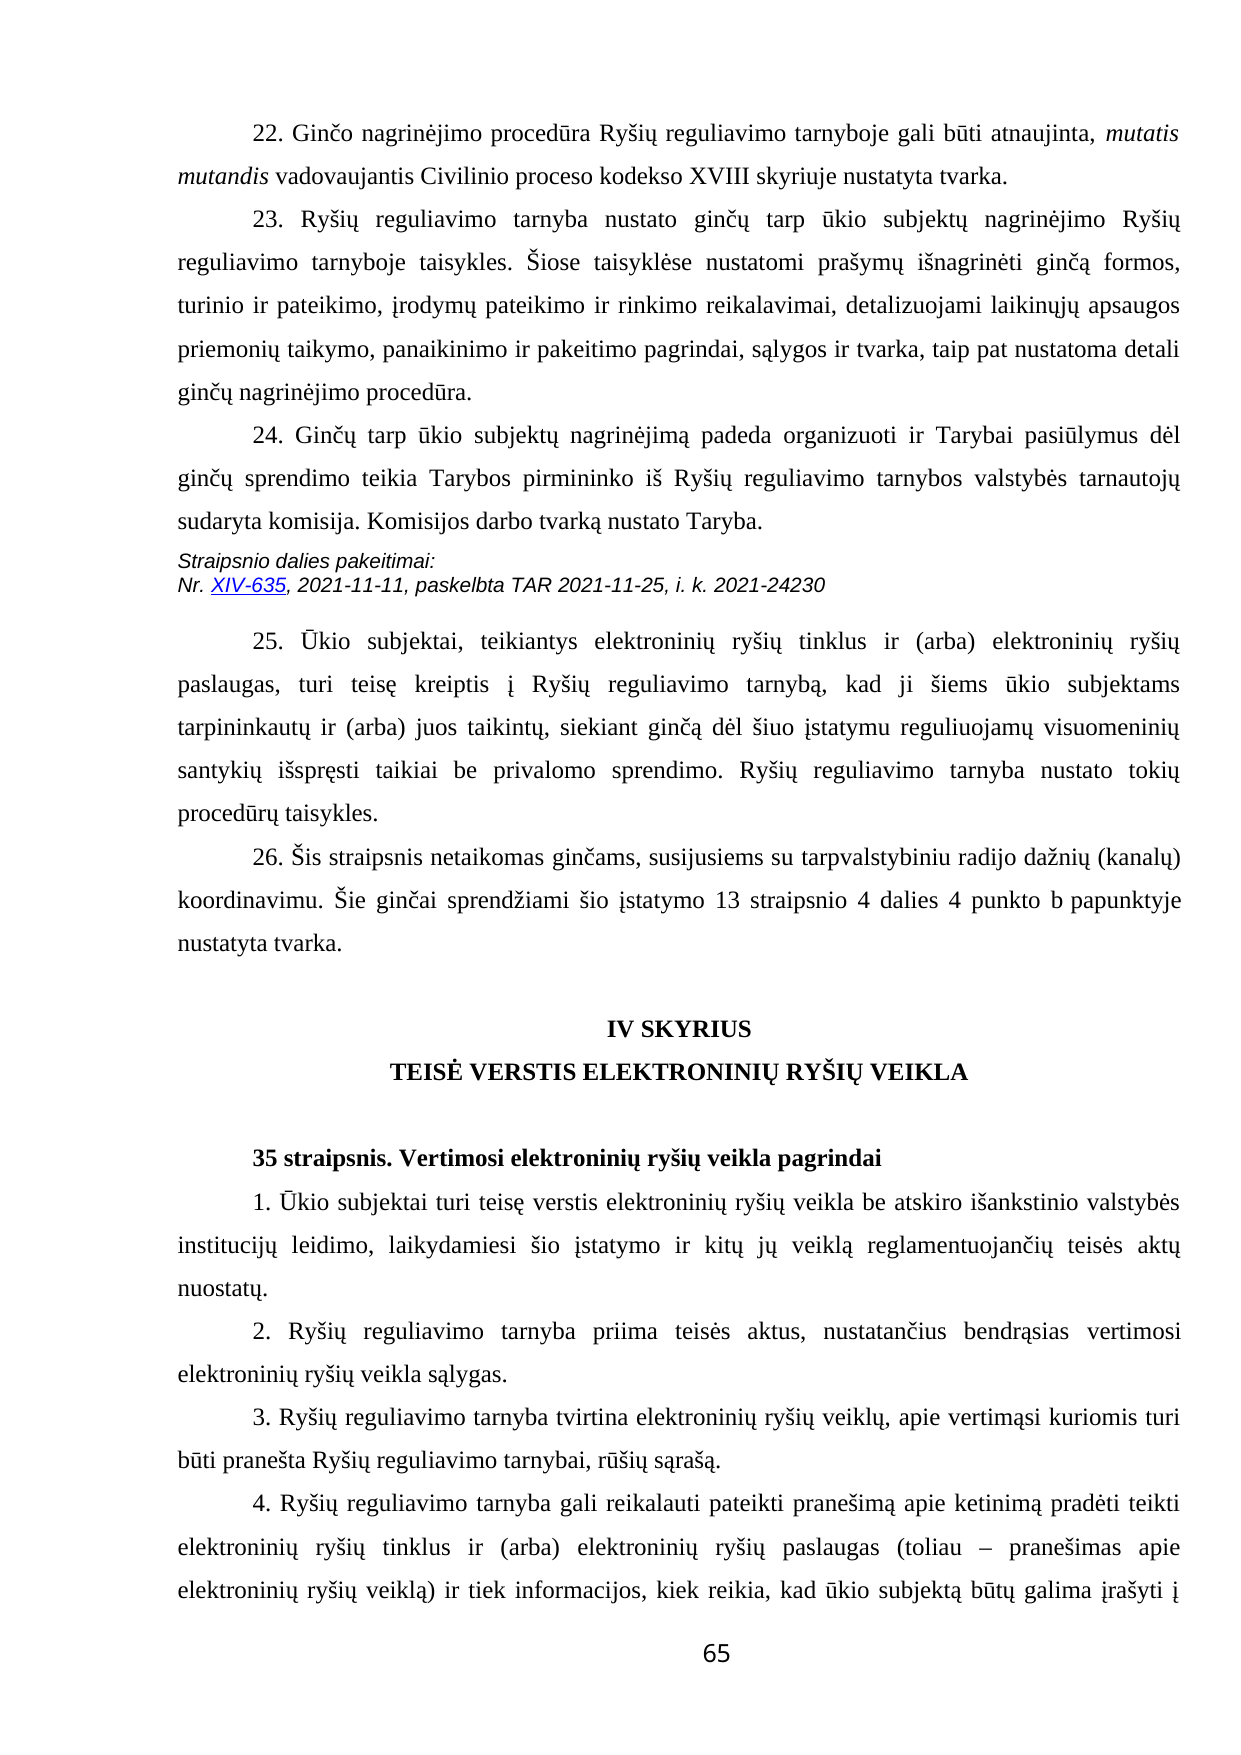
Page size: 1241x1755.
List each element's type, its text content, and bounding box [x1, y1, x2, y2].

text 35 straipsnis. Vertimosi elektroninių ryšių veikla pagrindai [177, 1143, 1181, 1172]
text 24. Ginčų tarp ūkio subjektų nagrinėjimą padeda organizuoti ir Tarybai pasiūlymus dėl ginčų sprendimo teikia Tarybos pirmininko iš Ryšių reguliavimo tarnybos valstybės tarnautojų sudaryta komisija. Komisijos darbo tvarką nustato Taryba. [177, 420, 1181, 535]
text 26. Šis straipsnis netaikomas ginčams, susijusiems su tarpvalstybiniu radijo dažnių (kanalų) koordinavimu. Šie ginčai sprendžiami šio įstatymo 13 straipsnio 4 dalies 4 punkto b papunktyje nustatyta tvarka. [177, 842, 1181, 957]
text 1. Ūkio subjektai turi teisę verstis elektroninių ryšių veikla be atskiro išankstinio valstybės institucijų leidimo, laikydamiesi šio įstatymo ir kitų jų veiklą reglamentuojančių teisės aktų nuostatų. [177, 1187, 1181, 1302]
text 3. Ryšių reguliavimo tarnyba tvirtina elektroninių ryšių veiklų, apie vertimąsi kuriomis turi būti pranešta Ryšių reguliavimo tarnybai, rūšių sąrašą. [177, 1402, 1181, 1474]
text 25. Ūkio subjektai, teikiantys elektroninių ryšių tinklus ir (arba) elektroninių ryšių paslaugas, turi teisę kreiptis į Ryšių reguliavimo tarnybą, kad ji šiems ūkio subjektams tarpininkautų ir (arba) juos taikintų, siekiant ginčą dėl šiuo įstatymu reguliuojamų visuomeninių santykių išspręsti taikiai be privalomo sprendimo. Ryšių reguliavimo tarnyba nustato tokių procedūrų taisykles. [177, 626, 1181, 827]
text Straipsnio dalies pakeitimai: [177, 549, 1181, 573]
text Nr. XIV-635, 2021-11-11, paskelbta TAR 2021-11-25, i. k. 2021-24230 [177, 573, 1181, 597]
text 2. Ryšių reguliavimo tarnyba priima teisės aktus, nustatančius bendrąsias vertimosi elektroninių ryšių veikla sąlygas. [177, 1316, 1181, 1388]
text IV SKYRIUS [177, 1014, 1181, 1043]
text 22. Ginčo nagrinėjimo procedūra Ryšių reguliavimo tarnyboje gali būti atnaujinta, mutatis mutandis vadovaujantis Civilinio proceso kodekso XVIII skyriuje nustatyta tvarka. [177, 118, 1181, 190]
text TEISĖ VERSTIS ELEKTRONINIŲ RYŠIŲ VEIKLA [177, 1057, 1181, 1086]
text 4. Ryšių reguliavimo tarnyba gali reikalauti pateikti pranešimą apie ketinimą pradėti teikti elektroninių ryšių tinklus ir (arba) elektroninių ryšių paslaugas (toliau – pranešimas apie elektroninių ryšių veiklą) ir tiek informacijos, kiek reikia, kad ūkio subjektą būtų galima įrašyti į [177, 1488, 1181, 1603]
text 23. Ryšių reguliavimo tarnyba nustato ginčų tarp ūkio subjektų nagrinėjimo Ryšių reguliavimo tarnyboje taisykles. Šiose taisyklėse nustatomi prašymų išnagrinėti ginčą formos, turinio ir pateikimo, įrodymų pateikimo ir rinkimo reikalavimai, detalizuojami laikinųjų apsaugos priemonių taikymo, panaikinimo ir pakeitimo pagrindai, sąlygos ir tvarka, taip pat nustatoma detali ginčų nagrinėjimo procedūra. [177, 204, 1181, 406]
